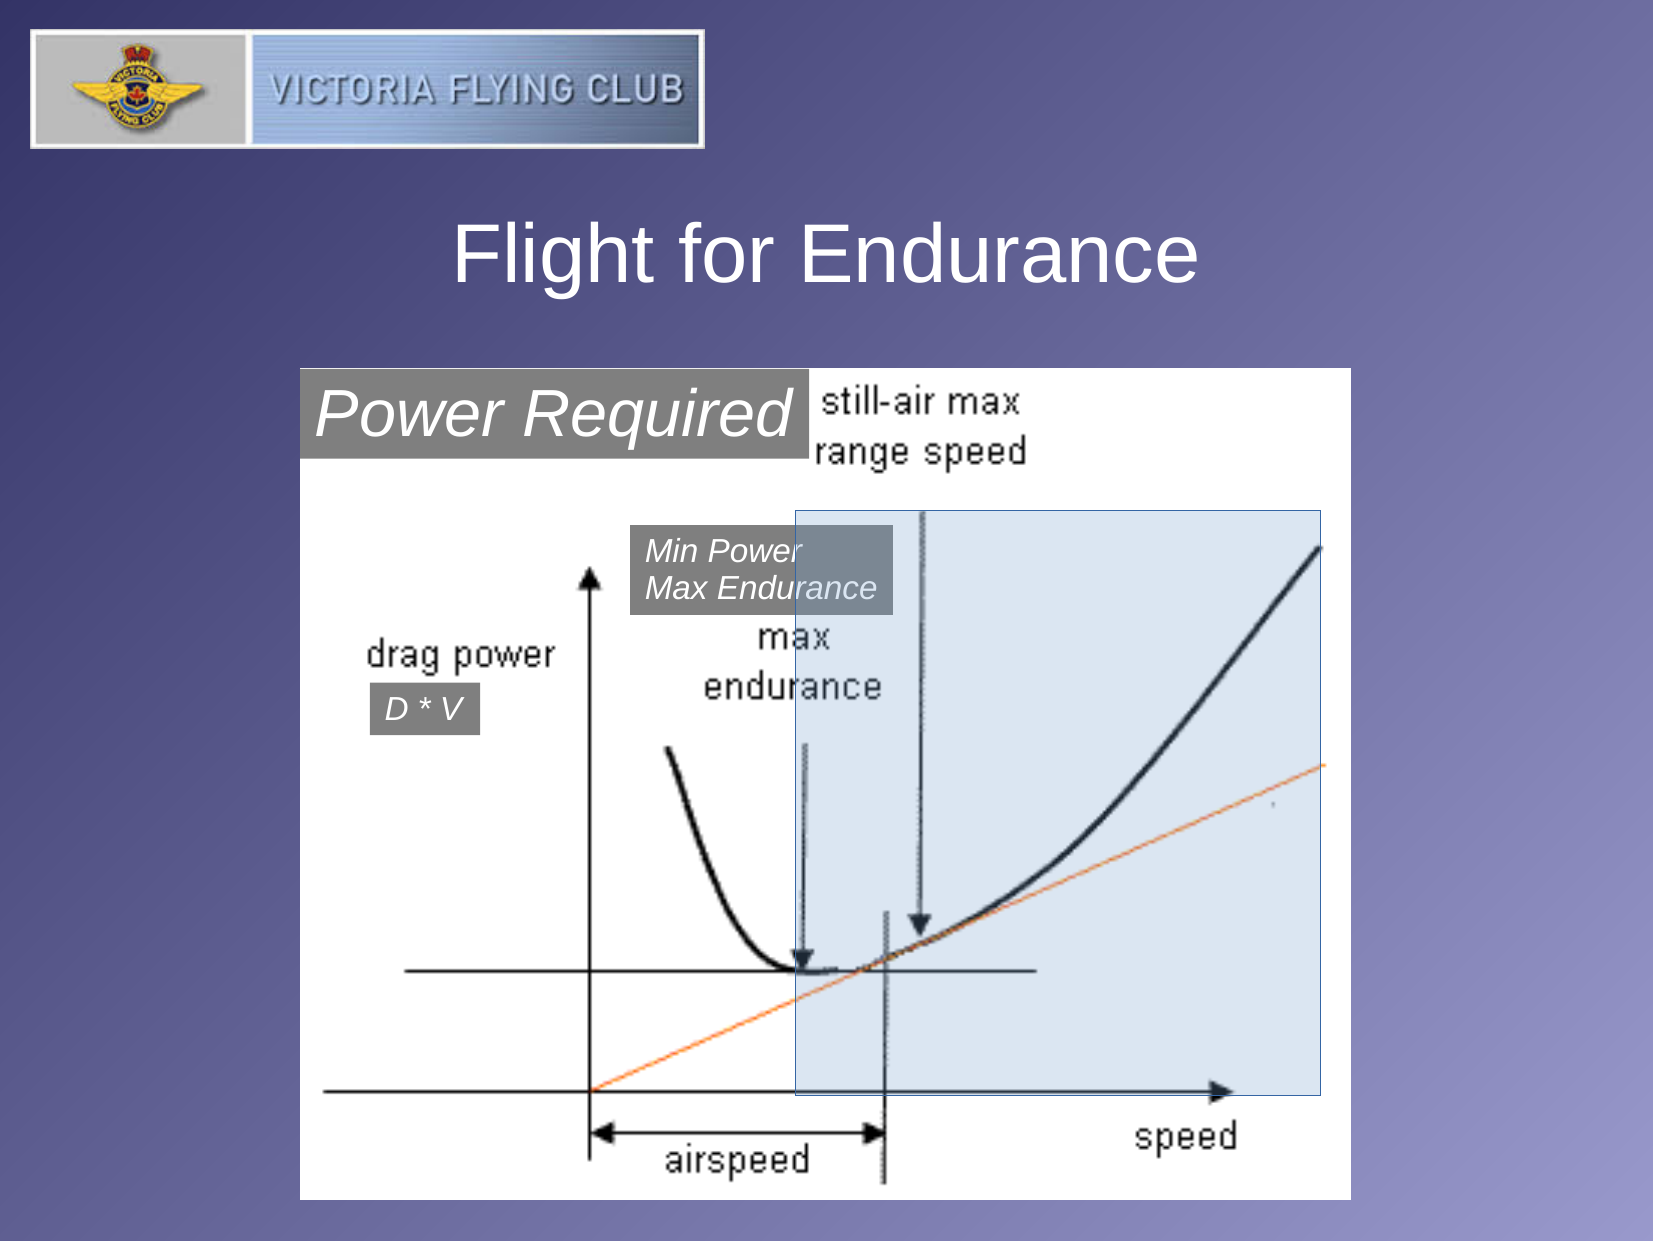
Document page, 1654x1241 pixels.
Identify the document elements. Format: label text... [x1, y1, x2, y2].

picture [30, 29, 705, 149]
picture [300, 368, 1351, 1201]
text_box [795, 510, 1321, 1096]
text_box D * V [369, 682, 481, 736]
text_box Min Power Max Endurance [630, 525, 795, 615]
text_box Power Required [300, 368, 810, 459]
title Flight for Endurance [82, 150, 1571, 358]
